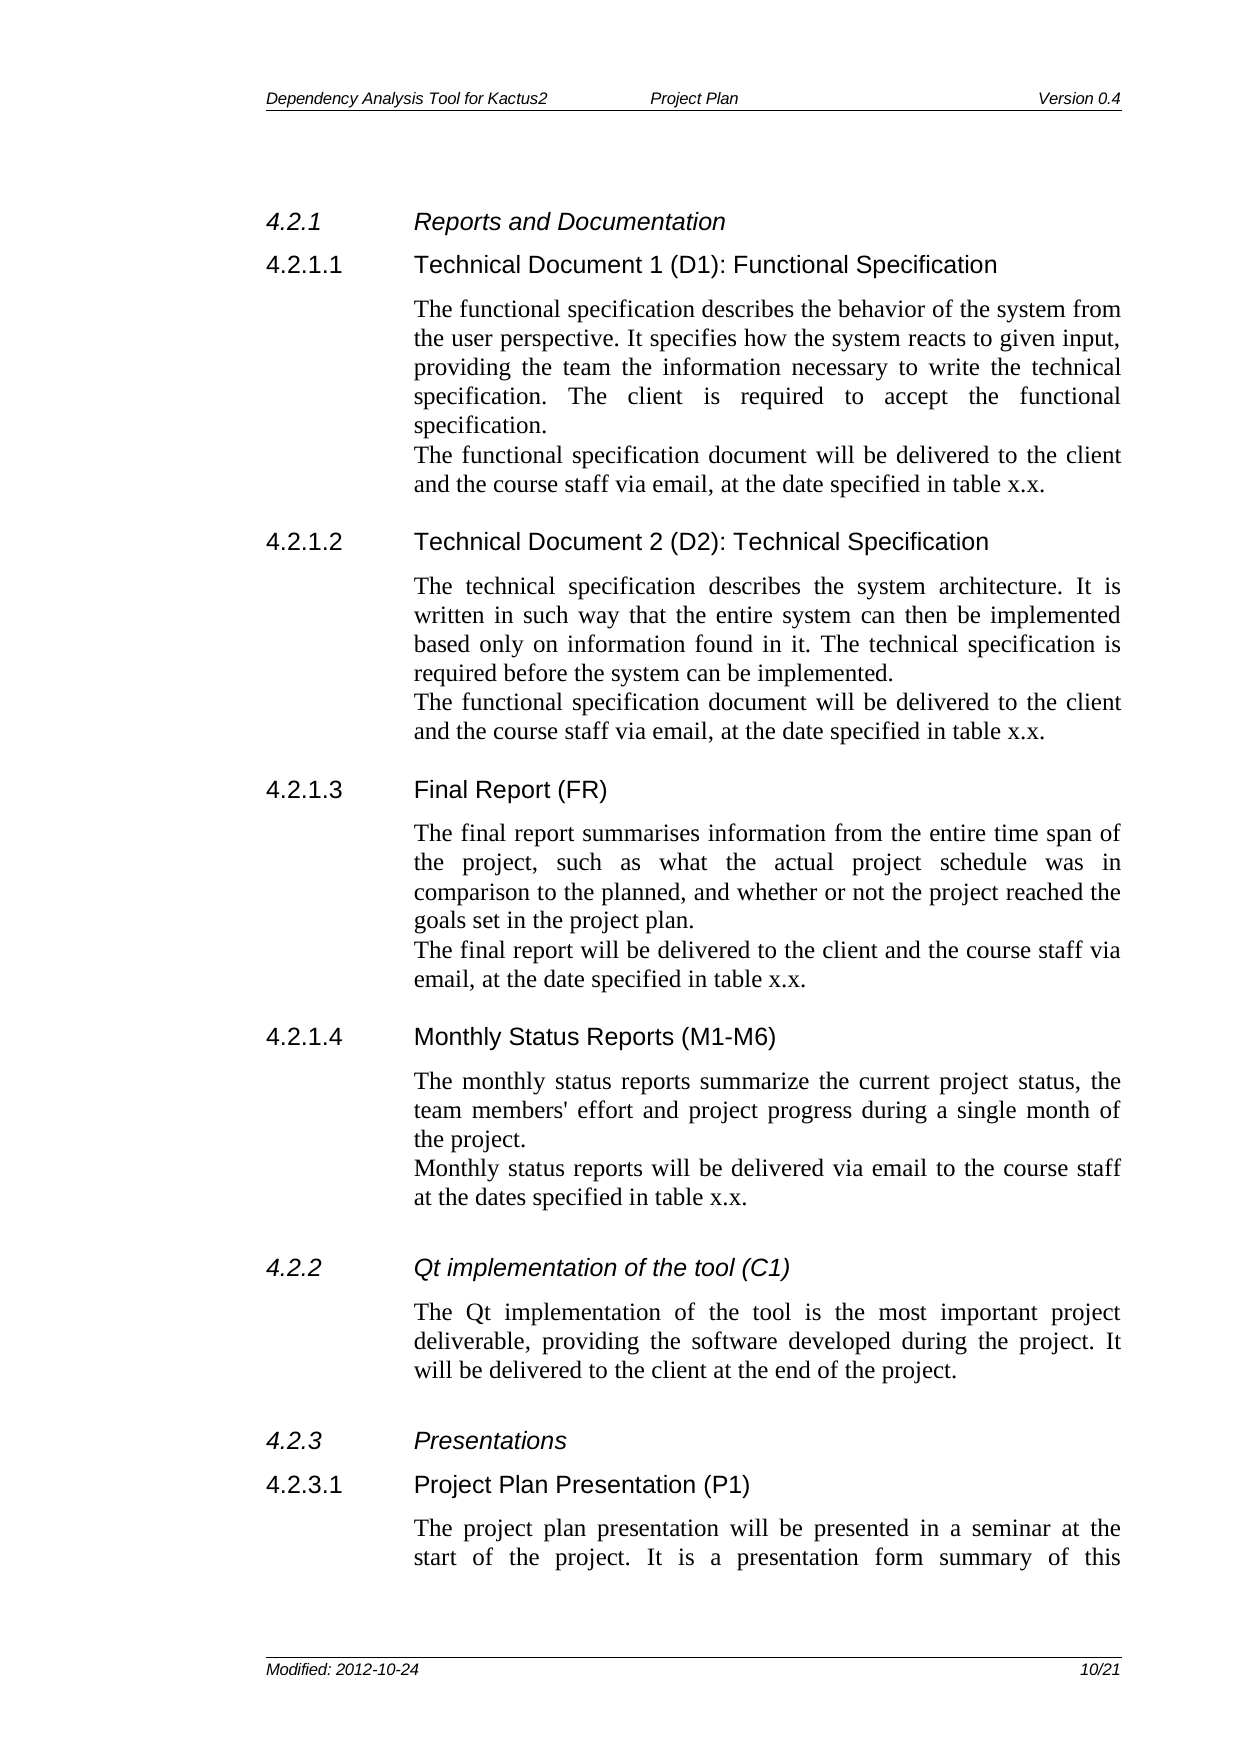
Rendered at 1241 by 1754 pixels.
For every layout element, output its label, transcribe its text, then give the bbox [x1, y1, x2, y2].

subtitle Reports and Documentation [266, 207, 1122, 236]
text The functional specification document will be delivered to the client and the course staff via email, at the date specified in table x.x. [413, 439, 1122, 498]
text The final report summarises information from the entire time span of the project, such as what the actual project schedule was in comparison to the planned, and whether or not the project reached the goals set in the project plan. [413, 818, 1122, 934]
subtitle Project Plan Presentation (P1) [266, 1469, 1122, 1498]
subtitle Qt implementation of the tool (C1) [266, 1253, 1122, 1282]
text Monthly status reports will be delivered via email to the course staff at the dates specified in table x.x. [413, 1153, 1122, 1211]
text The technical specification describes the system architecture. It is written in such way that the entire system can then be implemented based only on information found in it. The technical specification is required before the system can be implemented. [413, 571, 1122, 687]
text The monthly status reports summarize the current project status, the team members' effort and project progress during a single month of the project. [413, 1066, 1122, 1153]
subtitle Technical Document 2 (D2): Technical Specification [266, 527, 1122, 556]
text The functional specification describes the behavior of the system from the user perspective. It specifies how the system reacts to given input, providing the team the information necessary to write the technical specification. The client is required to accept the functional specification. [413, 294, 1122, 439]
text The Qt implementation of the tool is the most important project deliverable, providing the software developed during the project. It will be delivered to the client at the end of the project. [413, 1297, 1122, 1384]
subtitle Monthly Status Reports (M1-M6) [266, 1022, 1122, 1051]
subtitle Final Report (FR) [266, 774, 1122, 804]
subtitle Technical Document 1 (D1): Functional Specification [266, 250, 1122, 279]
text The project plan presentation will be presented in a seminar at the start of the project. It is a presentation form summary of this [413, 1513, 1122, 1571]
subtitle Presentations [266, 1426, 1122, 1455]
text The functional specification document will be delivered to the client and the course staff via email, at the date specified in table x.x. [413, 687, 1122, 745]
text The final report will be delivered to the client and the course staff via email, at the date specified in table x.x. [413, 935, 1122, 993]
